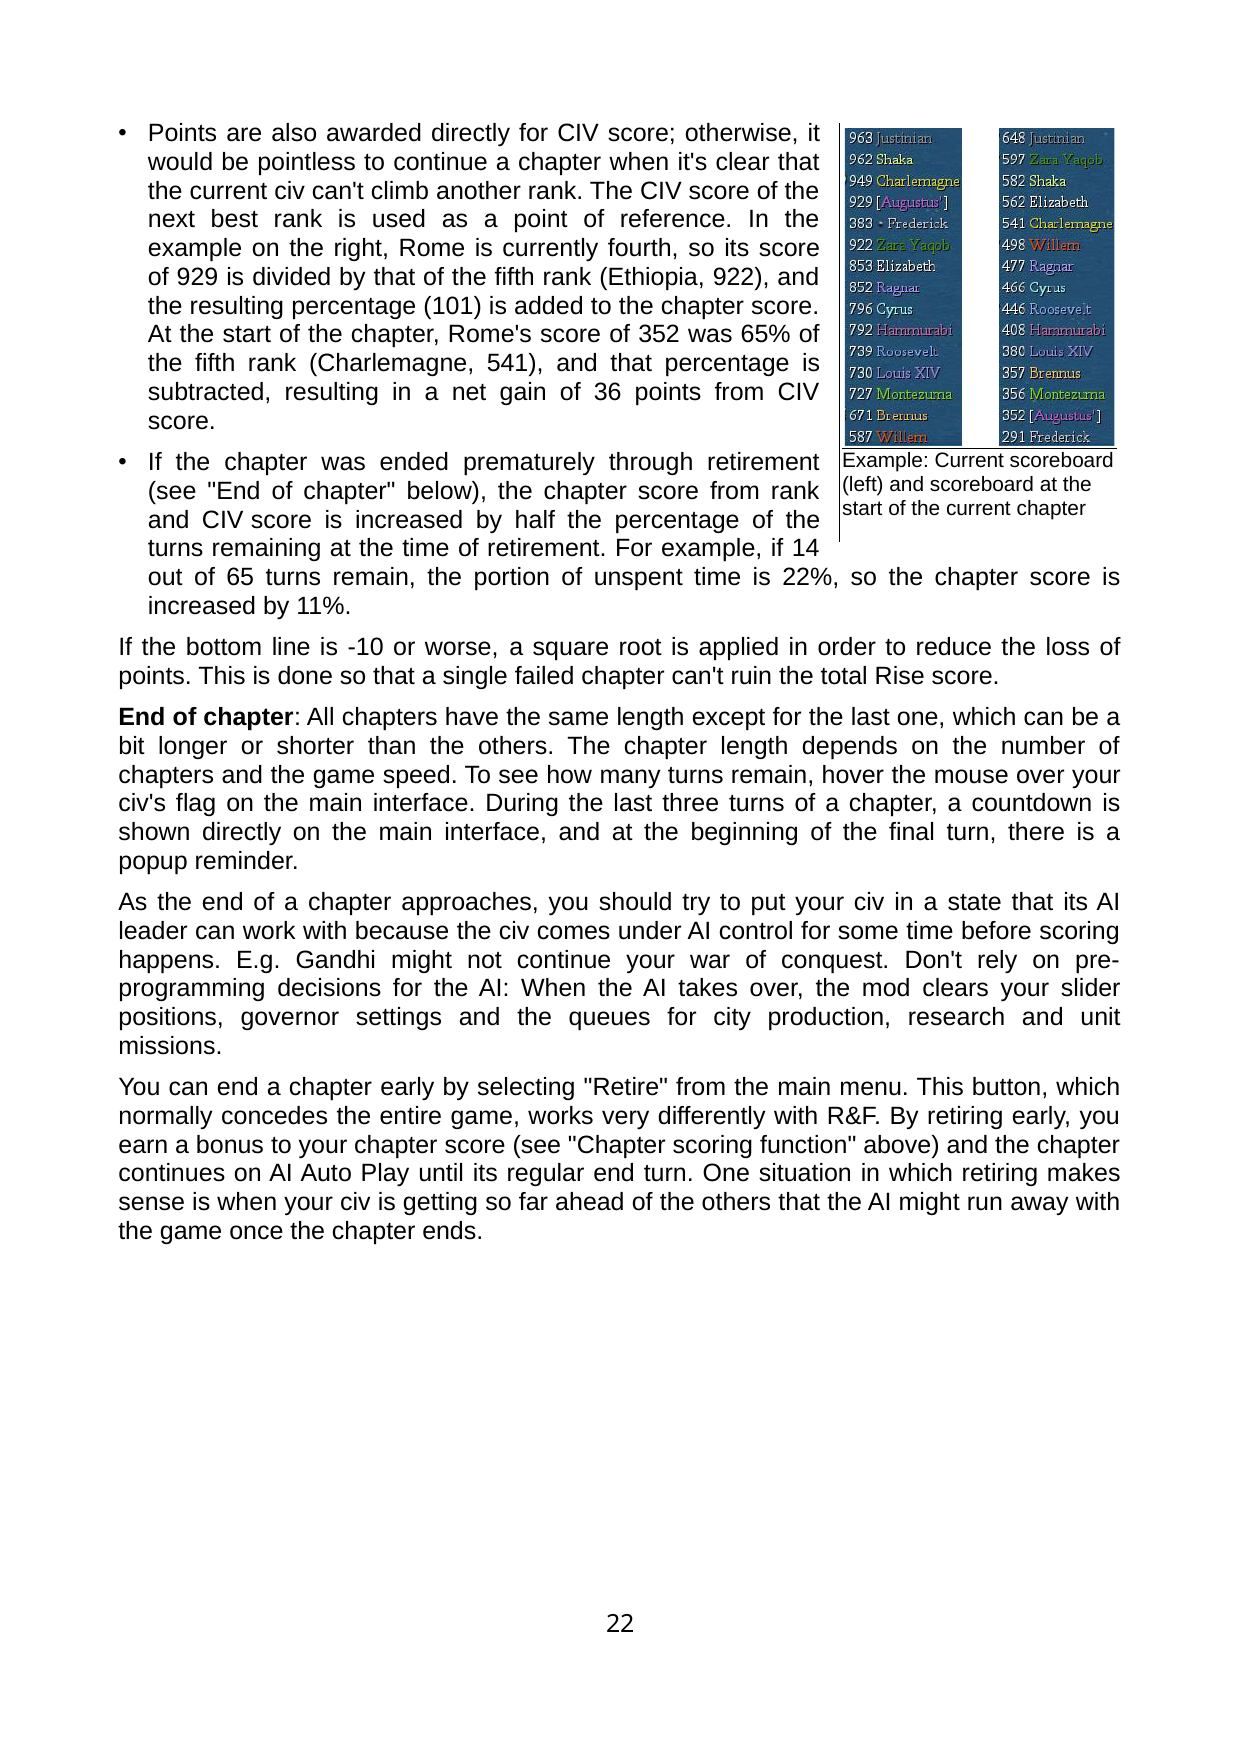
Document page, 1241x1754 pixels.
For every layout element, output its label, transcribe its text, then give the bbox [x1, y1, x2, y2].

text You can end a chapter early by selecting "Retire" from the main menu. This button, which normally concedes the entire game, works very differently with R&F. By retiring early, you earn a bonus to your chapter score (see "Chapter scoring function" above) and the chapter continues on AI Auto Play until its regular end turn. One situation in which retiring makes sense is when your civ is getting so far ahead of the others that the AI might run away with the game once the chapter ends. [118, 1072, 1122, 1244]
list Points are also awarded directly for CIV score; otherwise, it would be pointless to continue a chapter when it's clear that the current civ can't climb another rank. The CIV score of the next best rank is used as a point of reference. In the example on the right, Rome is currently fourth, so its score of 929 is divided by that of the fifth rank (Ethiopia, 922), and the resulting percentage (101) is added to the chapter score. At the start of the chapter, Rome's score of 352 was 65% of the fifth rank (Charlemagne, 541), and that percentage is subtracted, resulting in a net gain of 36 points from CIV score. [118, 118, 1122, 542]
text If the bottom line is -10 or worse, a square root is applied in order to reduce the loss of points. This is done so that a single failed chapter can't ruin the total Rise score. [118, 632, 1122, 689]
text As the end of a chapter approaches, you should try to put your civ in a state that its AI leader can work with because the civ comes under AI control for some time before scoring happens. E.g. Gandhi might not continue your war of conquest. Don't rely on pre-programming decisions for the AI: When the AI takes over, the mod clears your slider positions, governor settings and the queues for city production, research and unit missions. [118, 887, 1122, 1059]
text End of chapter: All chapters have the same length except for the last one, which can be a bit longer or shorter than the others. The chapter length depends on the number of chapters and the game speed. To see how many turns remain, hover the mouse over your civ's flag on the main interface. During the last three turns of a chapter, a countdown is shown directly on the main interface, and at the beginning of the final turn, there is a popup reminder. [118, 702, 1122, 874]
picture [844, 128, 1115, 446]
list If the chapter was ended prematurely through retirement (see "End of chapter" below), the chapter score from rank and CIV score is increased by half the percentage of the turns remaining at the time of retirement. For example, if 14 out of 65 turns remain, the portion of unspent time is 22%, so the chapter score is increased by 11%. [118, 447, 1122, 619]
list Example: Current scoreboard (left) and scoreboard at the start of the current chapter [842, 449, 1117, 520]
